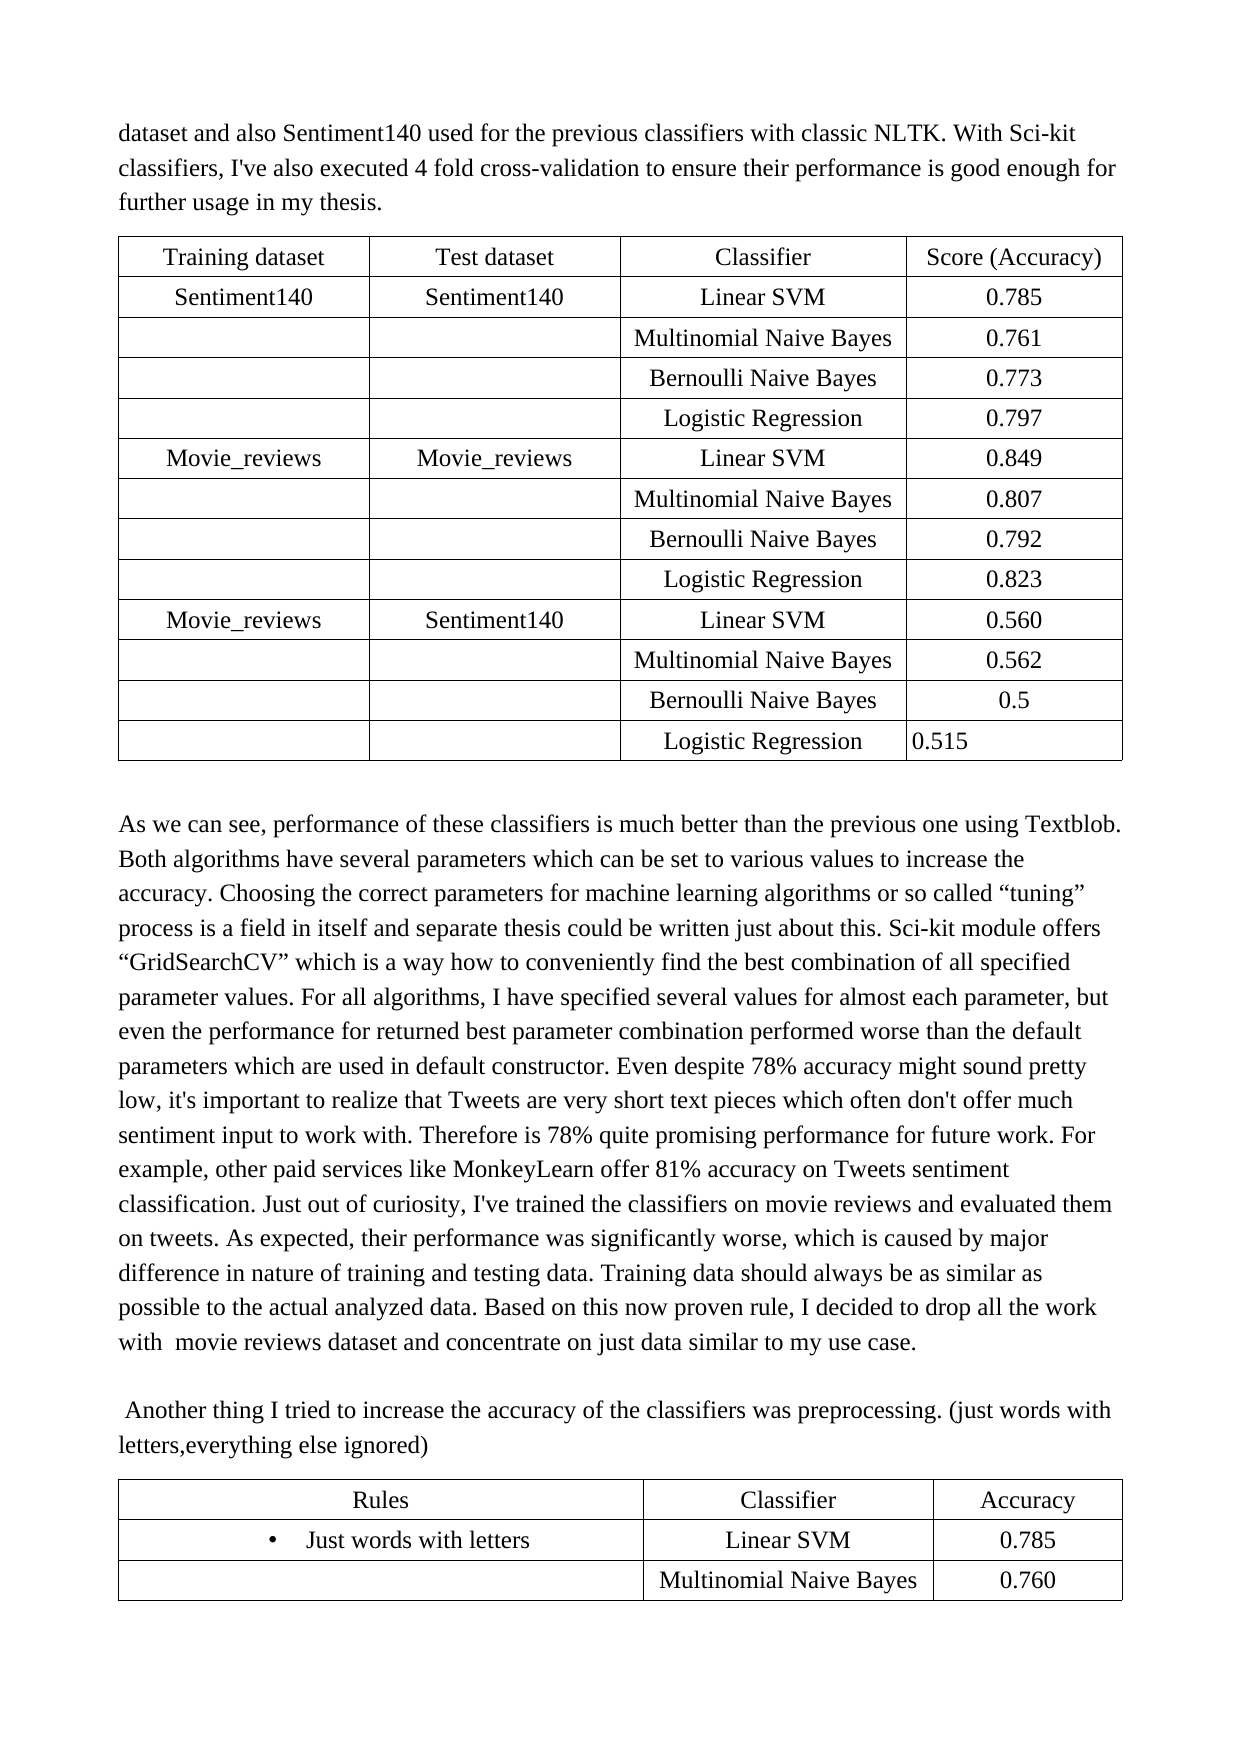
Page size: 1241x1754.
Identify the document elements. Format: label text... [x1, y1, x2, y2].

table_cell 0.562 [907, 640, 1122, 679]
table_cell Linear SVM [621, 600, 906, 639]
table_cell 0.797 [907, 399, 1122, 438]
table_cell Linear SVM [621, 277, 906, 317]
table_cell 0.760 [934, 1561, 1122, 1600]
table_cell [119, 1561, 643, 1600]
table_cell 0.807 [907, 479, 1122, 518]
table_header Rules [119, 1480, 643, 1519]
table_cell [370, 399, 620, 438]
table_cell [370, 318, 620, 357]
table_cell Multinomial Naive Bayes [644, 1561, 933, 1600]
table_cell Logistic Regression [621, 721, 906, 760]
table_cell [370, 681, 620, 720]
table_cell Movie_reviews [119, 600, 369, 639]
table_cell [119, 560, 369, 599]
table_cell 0.5 [907, 681, 1122, 720]
text As we can see, performance of these classifiers is much better than the previous one using Textblob. Both algorithms have several parameters which can be set to various values to increase the accuracy. Choosing the correct parameters for machine learning algorithms or so called “tuning” process is a field in itself and separate thesis could be written just about this. Sci-kit module offers “GridSearchCV” which is a way how to conveniently find the best combination of all specified parameter values. For all algorithms, I have specified several values for almost each parameter, but even the performance for returned best parameter combination performed worse than the default parameters which are used in default constructor. Even despite 78% accuracy might sound pretty low, it's important to realize that Tweets are very short text pieces which often don't offer much sentiment input to work with. Therefore is 78% quite promising performance for future work. For example, other paid services like MonkeyLearn offer 81% accuracy on Tweets sentiment classification. Just out of curiosity, I've trained the classifiers on movie reviews and evaluated them on tweets. As expected, their performance was significantly worse, which is caused by major difference in nature of training and testing data. Training data should always be as similar as possible to the actual analyzed data. Based on this now proven rule, I decided to drop all the work with movie reviews dataset and concentrate on just data similar to my use case. Another thing I tried to increase the accuracy of the classifiers was preprocessing. (just words with letters,everything else ignored) [118, 809, 1122, 1459]
table_header Score (Accuracy) [907, 237, 1122, 276]
table_header Test dataset [370, 237, 620, 276]
table_cell 0.785 [907, 277, 1122, 317]
table_cell [119, 479, 369, 518]
table_cell [119, 318, 369, 357]
table_cell [370, 721, 620, 760]
table_cell [119, 358, 369, 397]
table_cell [119, 721, 369, 760]
table_cell 0.515 [907, 721, 1122, 760]
table_cell [370, 479, 620, 518]
table_cell Movie_reviews [370, 439, 620, 478]
table_cell Multinomial Naive Bayes [621, 479, 906, 518]
table_cell Multinomial Naive Bayes [621, 640, 906, 679]
table_cell Logistic Regression [621, 399, 906, 438]
table_cell 0.785 [934, 1520, 1122, 1560]
table_cell [119, 640, 369, 679]
table_cell [370, 358, 620, 397]
table_cell Linear SVM [621, 439, 906, 478]
table_cell [119, 399, 369, 438]
table_header Classifier [644, 1480, 933, 1519]
table_cell Sentiment140 [119, 277, 369, 317]
table_cell Sentiment140 [370, 600, 620, 639]
table_cell 0.773 [907, 358, 1122, 397]
table_cell 0.849 [907, 439, 1122, 478]
table_cell Sentiment140 [370, 277, 620, 317]
table_cell [119, 519, 369, 559]
table_cell 0.792 [907, 519, 1122, 559]
table_header Training dataset [119, 237, 369, 276]
table_cell 0.560 [907, 600, 1122, 639]
table_header Accuracy [934, 1480, 1122, 1519]
table_cell Bernoulli Naive Bayes [621, 519, 906, 559]
table_cell [370, 560, 620, 599]
table_header Classifier [621, 237, 906, 276]
table_cell Movie_reviews [119, 439, 369, 478]
table_cell Logistic Regression [621, 560, 906, 599]
table_cell [370, 640, 620, 679]
table_cell Just words with letters [119, 1520, 643, 1560]
table_cell Bernoulli Naive Bayes [621, 358, 906, 397]
table_cell 0.761 [907, 318, 1122, 357]
table_cell [119, 681, 369, 720]
table_cell [370, 519, 620, 559]
table_cell Bernoulli Naive Bayes [621, 681, 906, 720]
text dataset and also Sentiment140 used for the previous classifiers with classic NLTK. With Sci-kit classifiers, I've also executed 4 fold cross-validation to ensure their performance is good enough for further usage in my thesis. [118, 118, 1122, 216]
table_cell Linear SVM [644, 1520, 933, 1560]
table_cell Multinomial Naive Bayes [621, 318, 906, 357]
table_cell 0.823 [907, 560, 1122, 599]
